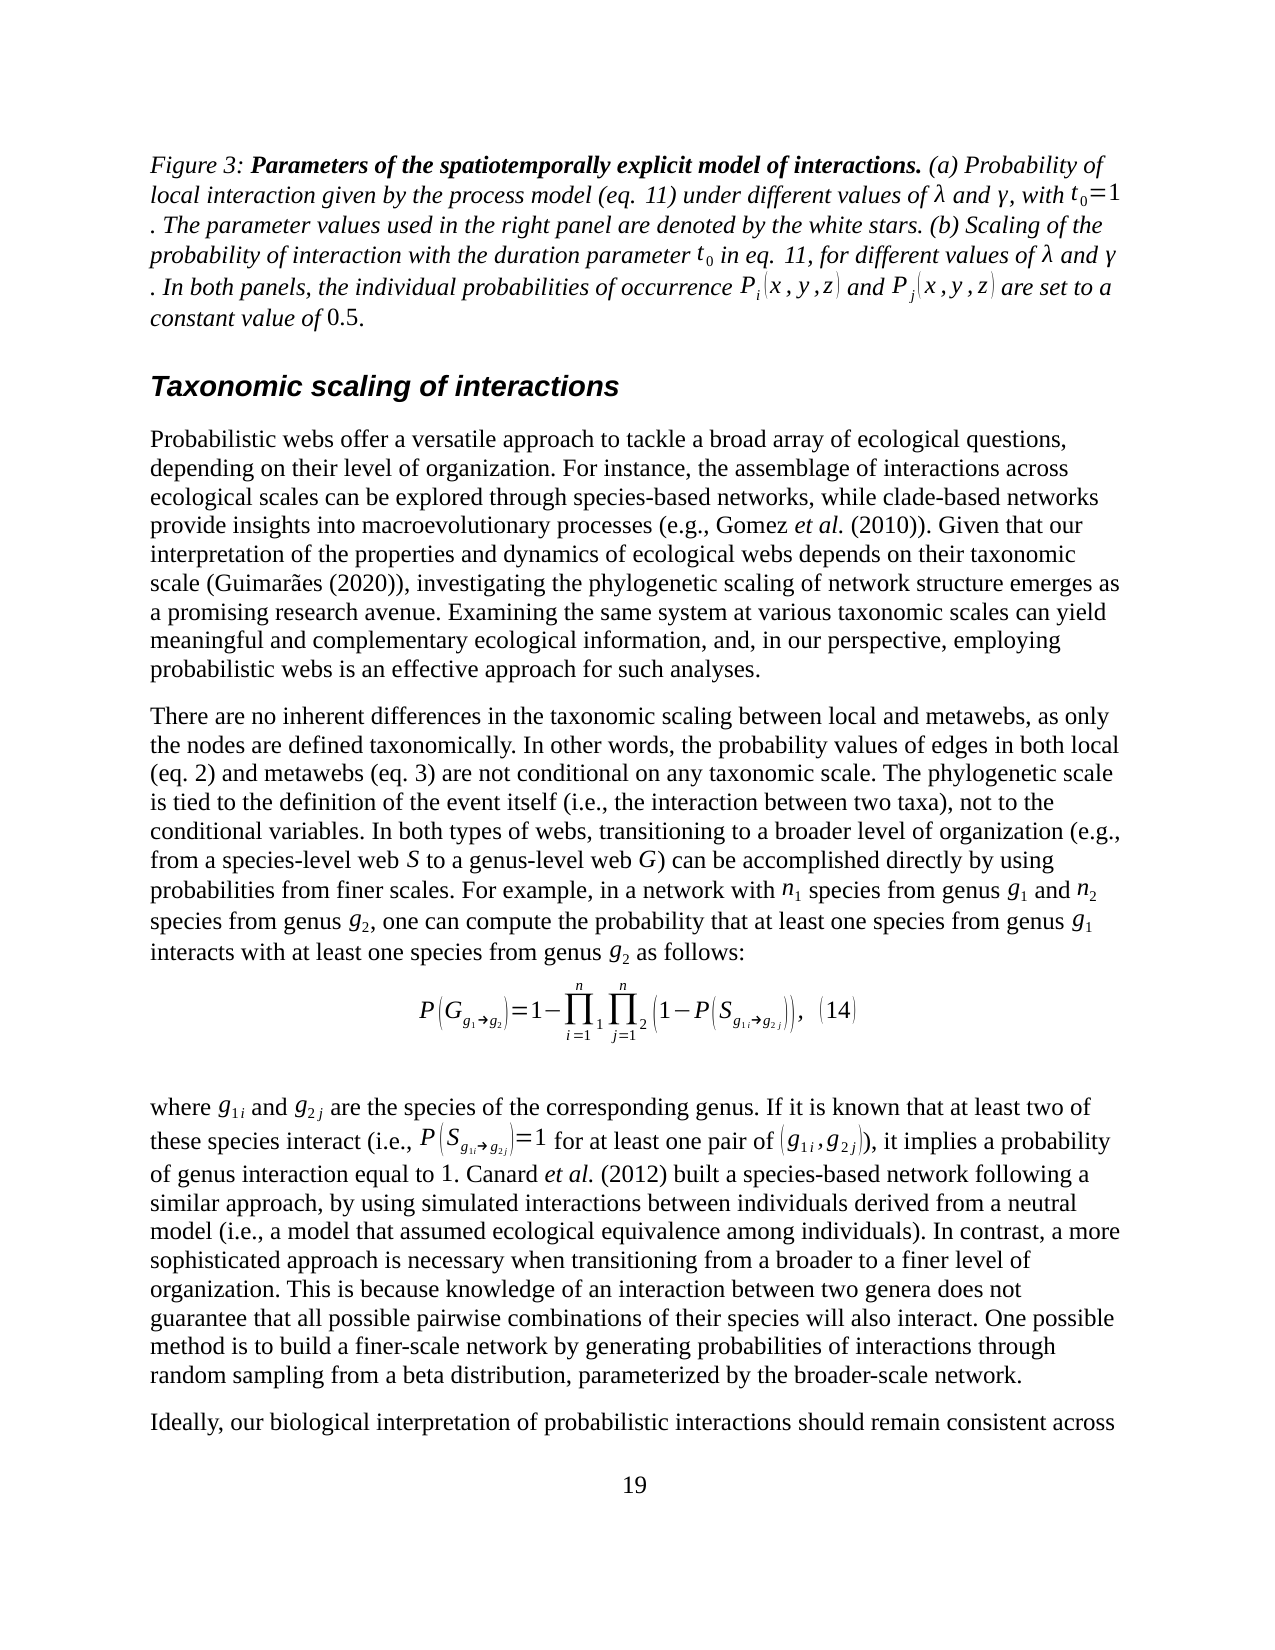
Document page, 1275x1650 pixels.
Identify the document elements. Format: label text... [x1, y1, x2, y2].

subtitle Taxonomic scaling of interactions [150, 369, 1125, 403]
text where and are the species of the corresponding genus. If it is known that at least two of these species interact (i.e., for at least one pair of ), it implies a probability of genus interaction equal to . Canard et al. (2012) built a species-based network following a similar approach, by using simulated interactions between individuals derived from a neutral model (i.e., a model that assumed ecological equivalence among individuals). In contrast, a more sophisticated approach is necessary when transitioning from a broader to a finer level of organization. This is because knowledge of an interaction between two genera does not guarantee that all possible pairwise combinations of their species will also interact. One possible method is to build a finer-scale network by generating probabilities of interactions through random sampling from a beta distribution, parameterized by the broader-scale network. [150, 1090, 1125, 1389]
text Probabilistic webs offer a versatile approach to tackle a broad array of ecological questions, depending on their level of organization. For instance, the assemblage of interactions across ecological scales can be explored through species-based networks, while clade-based networks provide insights into macroevolutionary processes (e.g., Gomez et al. (2010)). Given that our interpretation of the properties and dynamics of ecological webs depends on their taxonomic scale (Guimarães (2020)), investigating the phylogenetic scaling of network structure emerges as a promising research avenue. Examining the same system at various taxonomic scales can yield meaningful and complementary ecological information, and, in our perspective, employing probabilistic webs is an effective approach for such analyses. [150, 424, 1125, 683]
text Figure 3: Parameters of the spatiotemporally explicit model of interactions. (a) Probability of local interaction given by the process model (eq. 11) under different values of and , with . The parameter values used in the right panel are denoted by the white stars. (b) Scaling of the probability of interaction with the duration parameter in eq. 11, for different values of and . In both panels, the individual probabilities of occurrence and are set to a constant value of . [150, 150, 1125, 332]
text Ideally, our biological interpretation of probabilistic interactions should remain consistent across [150, 1407, 1125, 1436]
text There are no inherent differences in the taxonomic scaling between local and metawebs, as only the nodes are defined taxonomically. In other words, the probability values of edges in both local (eq. 2) and metawebs (eq. 3) are not conditional on any taxonomic scale. The phylogenetic scale is tied to the definition of the event itself (i.e., the interaction between two taxa), not to the conditional variables. In both types of webs, transitioning to a broader level of organization (e.g., from a species-level web to a genus-level web ) can be accomplished directly by using probabilities from finer scales. For example, in a network with species from genus and species from genus , one can compute the probability that at least one species from genus interacts with at least one species from genus as follows: [150, 701, 1125, 967]
